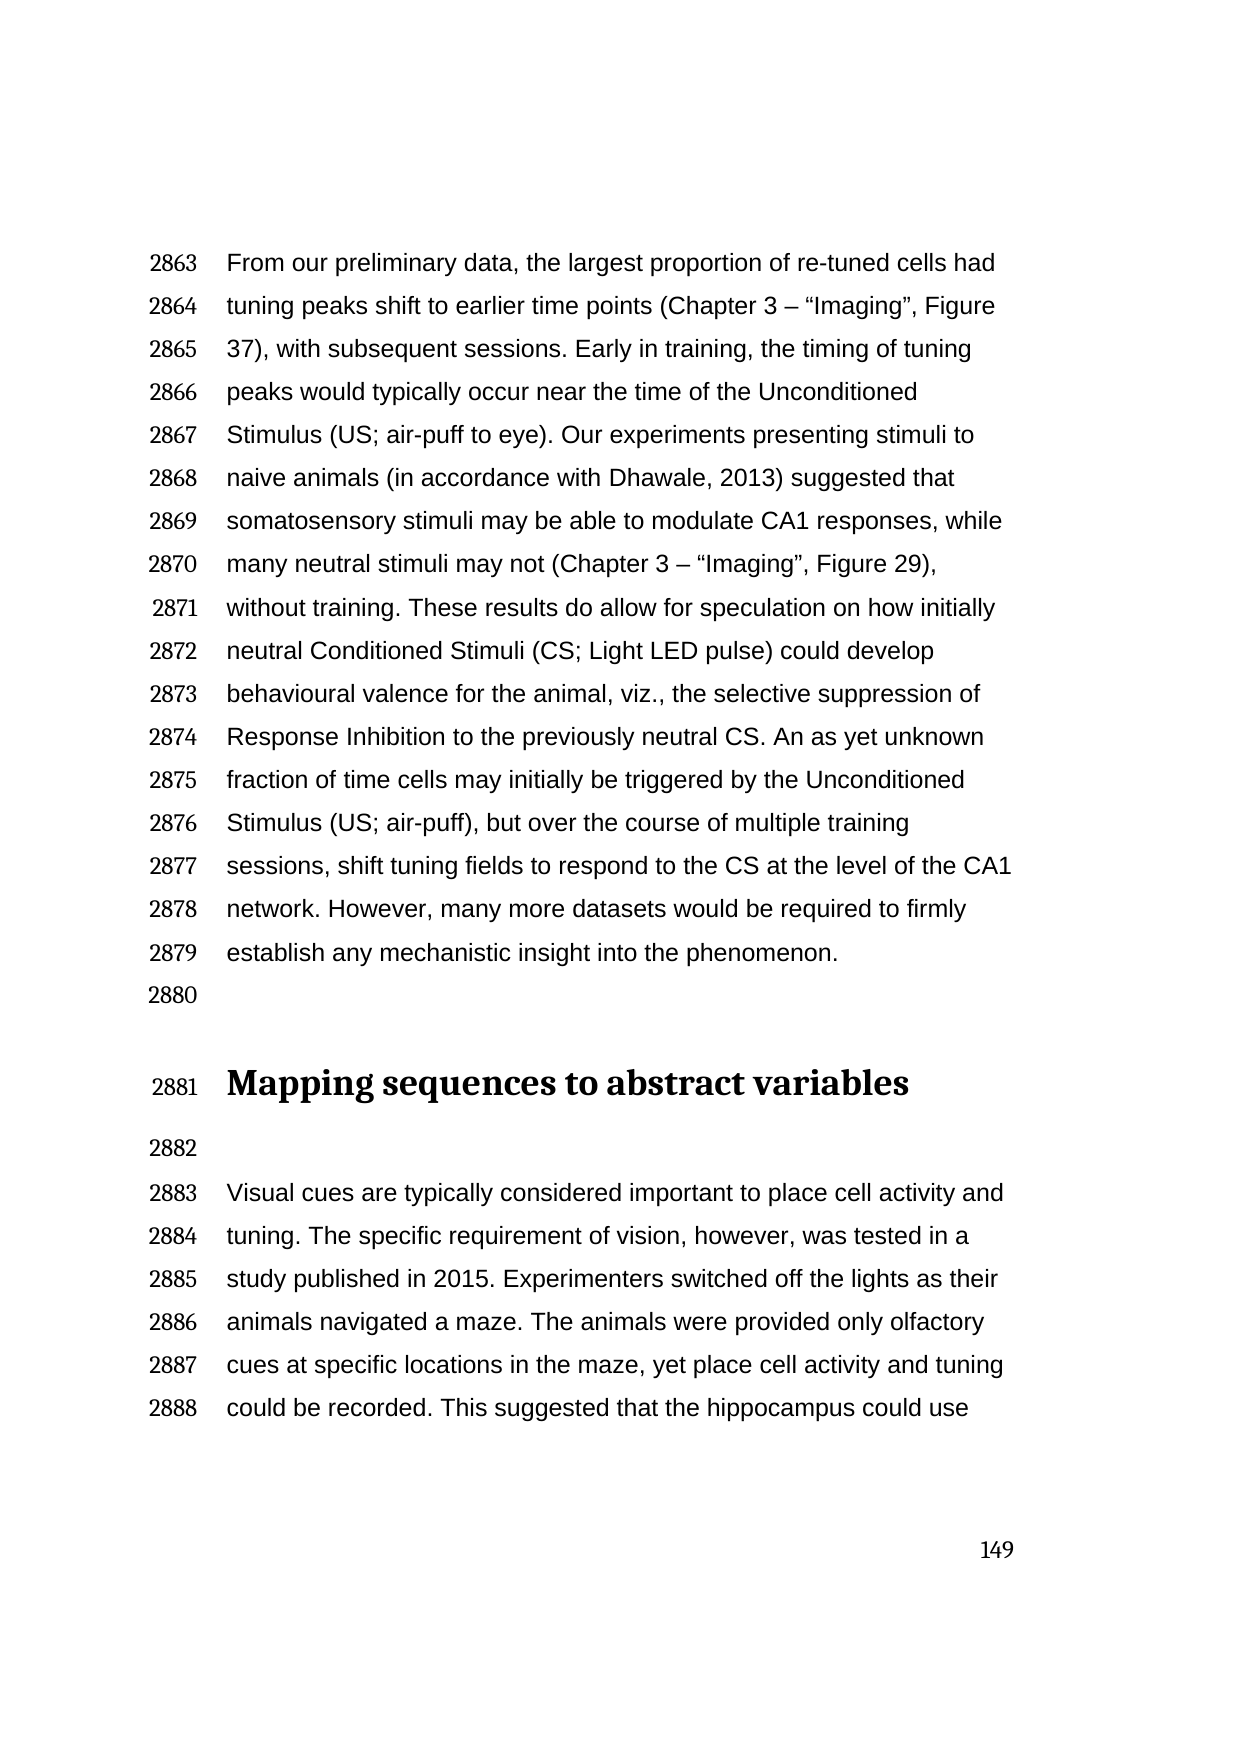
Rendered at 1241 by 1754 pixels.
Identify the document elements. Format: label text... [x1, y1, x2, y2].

text From our preliminary data, the largest proportion of re-tuned cells had tuning peaks shift to earlier time points (Chapter 3 – “Imaging”, Figure 37), with subsequent sessions. Early in training, the timing of tuning peaks would typically occur near the time of the Unconditioned Stimulus (US; air-puff to eye). Our experiments presenting stimuli to naive animals (in accordance with Dhawale, 2013)⁠ suggested that somatosensory stimuli may be able to modulate CA1 responses, while many neutral stimuli may not (Chapter 3 – “Imaging”, Figure 29), without training. These results do allow for speculation on how initially neutral Conditioned Stimuli (CS; Light LED pulse) could develop behavioural valence for the animal, viz., the selective suppression of Response Inhibition to the previously neutral CS. An as yet unknown fraction of time cells may initially be triggered by the Unconditioned Stimulus (US; air-puff), but over the course of multiple training sessions, shift tuning fields to respond to the CS at the level of the CA1 network. However, many more datasets would be required to firmly establish any mechanistic insight into the phenomenon. [226, 248, 1014, 966]
text Visual cues are typically considered important to place cell activity and tuning. The specific requirement of vision, however, was tested in a study published in 2015. Experimenters switched off the lights as their animals navigated a maze. The animals were provided only olfactory cues at specific locations in the maze, yet place cell activity and tuning could be recorded. This suggested that the hippocampus could use [226, 1177, 1014, 1422]
subtitle Mapping sequences to abstract variables [226, 1061, 1014, 1104]
